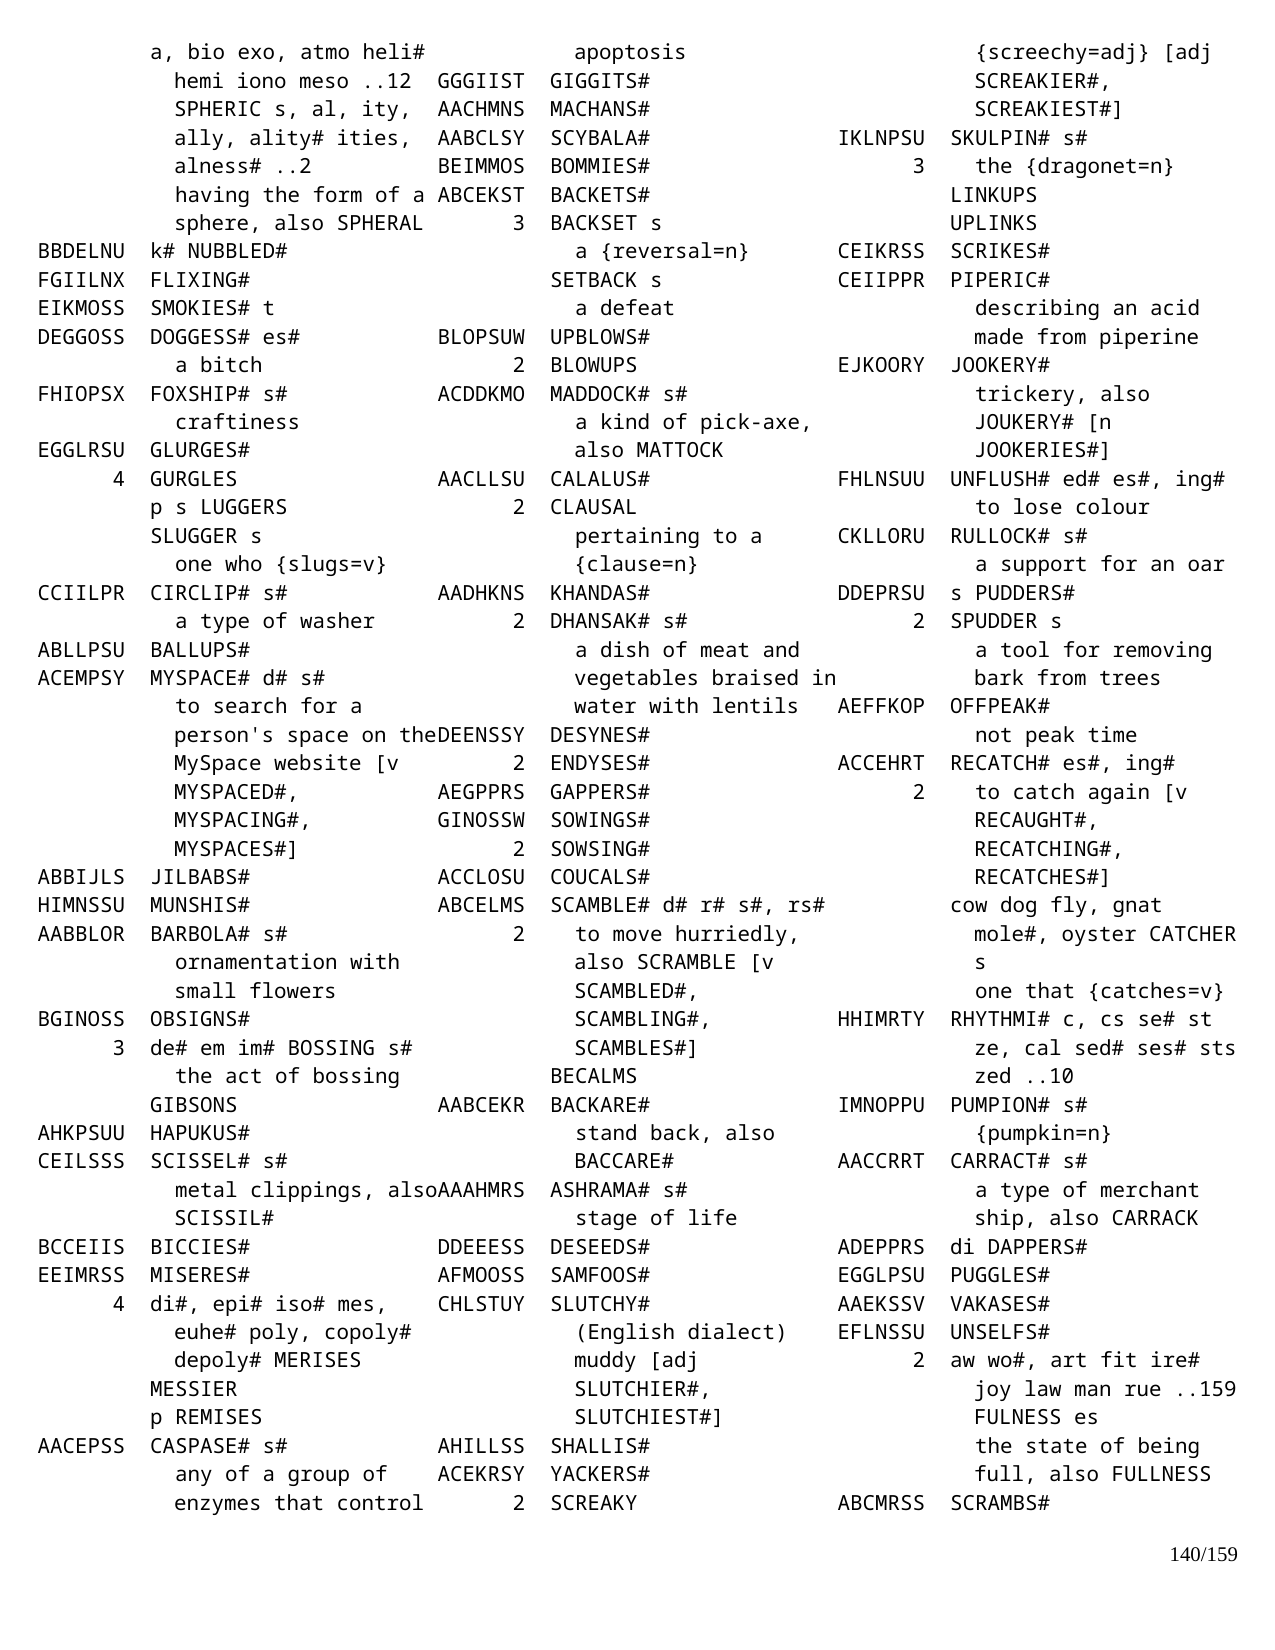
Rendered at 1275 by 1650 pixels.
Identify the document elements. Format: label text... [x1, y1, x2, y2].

text (English dialect) muddy [adj SLUTCHIER#, SLUTCHIEST#] [437, 1317, 837, 1431]
text AABCEKR BACKARE# [437, 1090, 837, 1118]
text BCCEIIS BICCIES# [37, 1232, 437, 1260]
text trickery, also JOUKERY# [n JOOKERIES#] [837, 379, 1237, 464]
text stand back, also BACCARE# [437, 1118, 837, 1175]
text BLOPSUW UPBLOWS# [437, 322, 837, 350]
text ABBIJLS JILBABS# [37, 862, 437, 891]
text 3 the {dragonet=n} [837, 151, 1237, 180]
text CEIIPPR PIPERIC# [837, 265, 1237, 293]
text ACCLOSU COUCALS# [437, 862, 837, 891]
text ACDDKMO MADDOCK# s# [437, 379, 837, 407]
text MESSIER [37, 1374, 437, 1402]
text describing an acid made from piperine [837, 293, 1237, 350]
text CKLLORU RULLOCK# s# [837, 521, 1237, 549]
text GIBSONS [37, 1090, 437, 1118]
text AADHKNS KHANDAS# [437, 578, 837, 606]
text a defeat [437, 293, 837, 322]
text AACHMNS MACHANS# [437, 94, 837, 123]
text EIKMOSS SMOKIES# t [37, 293, 437, 322]
text DDEEESS DESEEDS# [437, 1232, 837, 1260]
text FHIOPSX FOXSHIP# s# [37, 379, 437, 407]
text GINOSSW SOWINGS# [437, 805, 837, 834]
text AHKPSUU HAPUKUS# [37, 1118, 437, 1147]
text {screechy=adj} [adj SCREAKIER#, SCREAKIEST#] [837, 37, 1237, 123]
text pertaining to a {clause=n} [437, 521, 837, 578]
text 3 BACKSET s [437, 208, 837, 237]
text AEGPPRS GAPPERS# [437, 777, 837, 805]
text BECALMS [437, 1061, 837, 1090]
text BBDELNU k# NUBBLED# [37, 237, 437, 265]
text AABBLOR BARBOLA# s# [37, 919, 437, 947]
text SLUGGER s [37, 521, 437, 549]
text EJKOORY JOOKERY# [837, 350, 1237, 379]
text one that {catches=v} [837, 976, 1237, 1004]
text AEFFKOP OFFPEAK# [837, 692, 1237, 720]
text EFLNSSU UNSELFS# [837, 1317, 1237, 1346]
text 2 aw wo#, art fit ire# joy law man rue ..159 FULNESS es [837, 1346, 1237, 1431]
text GGGIIST GIGGITS# [437, 66, 837, 94]
text DEENSSY DESYNES# [437, 720, 837, 748]
text FGIILNX FLIXING# [37, 265, 437, 293]
text metal clippings, also SCISSIL# [37, 1175, 437, 1232]
text p REMISES [37, 1402, 437, 1431]
text a support for an oar [837, 549, 1237, 578]
text 3 de# em im# BOSSING s# [37, 1033, 437, 1061]
text a dish of meat and vegetables braised in water with lentils [437, 635, 837, 720]
text stage of life [437, 1203, 837, 1232]
text 2 DHANSAK# s# [437, 606, 837, 635]
text CHLSTUY SLUTCHY# [437, 1289, 837, 1317]
text AFMOOSS SAMFOOS# [437, 1260, 837, 1289]
text p s LUGGERS [37, 492, 437, 521]
text EEIMRSS MISERES# [37, 1260, 437, 1289]
text 2 SOWSING# [437, 834, 837, 862]
text DDEPRSU s PUDDERS# [837, 578, 1237, 606]
text any of a group of enzymes that control [37, 1459, 437, 1516]
text ABLLPSU BALLUPS# [37, 635, 437, 663]
text DEGGOSS DOGGESS# es# [37, 322, 437, 350]
text having the form of a sphere, also SPHERAL [37, 180, 437, 237]
text ACEKRSY YACKERS# [437, 1459, 837, 1488]
text 2 SCREAKY [437, 1488, 837, 1516]
text HHIMRTY RHYTHMI# c, cs se# st ze, cal sed# ses# sts zed ..10 [837, 1004, 1237, 1090]
text BEIMMOS BOMMIES# [437, 151, 837, 180]
text CEILSSS SCISSEL# s# [37, 1147, 437, 1175]
text 4 di#, epi# iso# mes, euhe# poly, copoly# depoly# MERISES [37, 1289, 437, 1374]
text to lose colour [837, 492, 1237, 521]
text ADEPPRS di DAPPERS# [837, 1232, 1237, 1260]
text HIMNSSU MUNSHIS# [37, 891, 437, 919]
text a type of merchant ship, also CARRACK [837, 1175, 1237, 1232]
text CCIILPR CIRCLIP# s# [37, 578, 437, 606]
text a, bio exo, atmo heli# hemi iono meso ..12 SPHERIC s, al, ity, ally, ality# ities, alness# ..2 [37, 37, 437, 180]
text ornamentation with small flowers [37, 947, 437, 1004]
text craftiness [37, 407, 437, 436]
text AAEKSSV VAKASES# [837, 1289, 1237, 1317]
text a kind of pick-axe, also MATTOCK [437, 407, 837, 464]
text ABCEKST BACKETS# [437, 180, 837, 208]
text AACCRRT CARRACT# s# [837, 1147, 1237, 1175]
text a type of washer [37, 606, 437, 635]
text ACCEHRT RECATCH# es#, ing# [837, 748, 1237, 777]
text ABCMRSS SCRAMBS# [837, 1488, 1237, 1516]
text a bitch [37, 350, 437, 379]
text the act of bossing [37, 1061, 437, 1090]
text CEIKRSS SCRIKES# [837, 237, 1237, 265]
text 2 BLOWUPS [437, 350, 837, 379]
text 2 ENDYSES# [437, 748, 837, 777]
text 2 to move hurriedly, also SCRAMBLE [v SCAMBLED#, SCAMBLING#, SCAMBLES#] [437, 919, 837, 1061]
text LINKUPS [837, 180, 1237, 208]
text AACLLSU CALALUS# [437, 464, 837, 492]
text 2 CLAUSAL [437, 492, 837, 521]
text not peak time [837, 720, 1237, 748]
text 2 SPUDDER s [837, 606, 1237, 635]
text a tool for removing bark from trees [837, 635, 1237, 692]
text 4 GURGLES [37, 464, 437, 492]
text IMNOPPU PUMPION# s# [837, 1090, 1237, 1118]
text apoptosis [437, 37, 837, 66]
text one who {slugs=v} [37, 549, 437, 578]
text SETBACK s [437, 265, 837, 293]
text the state of being full, also FULLNESS [837, 1431, 1237, 1488]
text ABCELMS SCAMBLE# d# r# s#, rs# [437, 891, 837, 919]
text AAAHMRS ASHRAMA# s# [437, 1175, 837, 1203]
text AACEPSS CASPASE# s# [37, 1431, 437, 1459]
text cow dog fly, gnat mole#, oyster CATCHER s [837, 891, 1237, 976]
text EGGLPSU PUGGLES# [837, 1260, 1237, 1289]
text {pumpkin=n} [837, 1118, 1237, 1147]
text EGGLRSU GLURGES# [37, 436, 437, 464]
text ACEMPSY MYSPACE# d# s# [37, 663, 437, 692]
text a {reversal=n} [437, 237, 837, 265]
text UPLINKS [837, 208, 1237, 237]
text AHILLSS SHALLIS# [437, 1431, 837, 1459]
text AABCLSY SCYBALA# [437, 123, 837, 151]
text to search for a person's space on the MySpace website [v MYSPACED#, MYSPACING#, MYSPACES#] [37, 692, 437, 862]
text 2 to catch again [v RECAUGHT#, RECATCHING#, RECATCHES#] [837, 777, 1237, 891]
text FHLNSUU UNFLUSH# ed# es#, ing# [837, 464, 1237, 492]
text BGINOSS OBSIGNS# [37, 1004, 437, 1033]
text IKLNPSU SKULPIN# s# [837, 123, 1237, 151]
